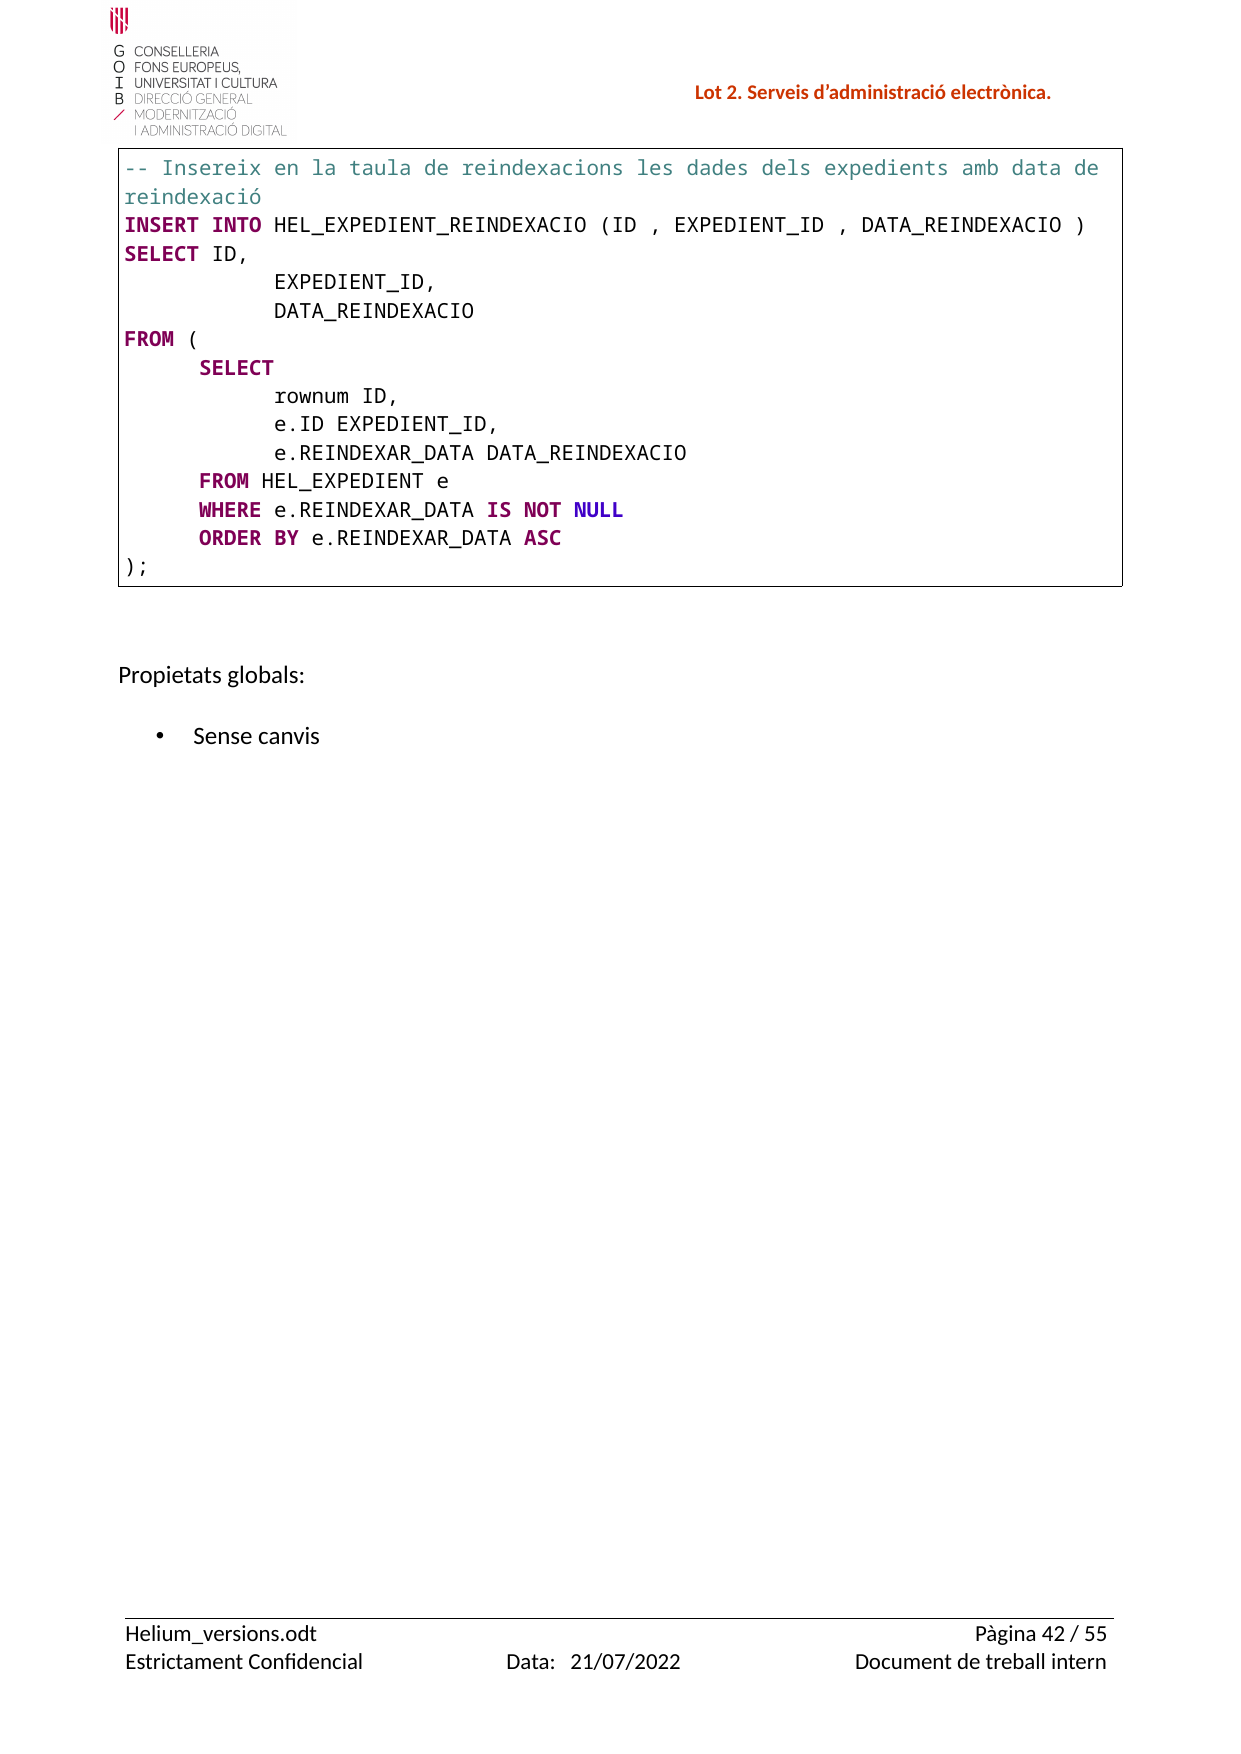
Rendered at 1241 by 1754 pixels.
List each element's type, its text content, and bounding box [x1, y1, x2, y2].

list Sense canvis [156, 720, 1122, 750]
picture [100, 0, 297, 144]
text Propietats globals: [118, 659, 1122, 689]
table_header -- Insereix en la taula de reindexacions les dades dels expedients amb data de reindexació INSERT INTO HEL_EXPEDIENT_REINDEXACIO (ID , EXPEDIENT_ID , DATA_REINDEXACIO ) SELECT ID, EXPEDIENT_ID, DATA_REINDEXACIO FROM ( SELECT rownum ID, e.ID EXPEDIENT_ID, e.REINDEXAR_DATA DATA_REINDEXACIO FROM HEL_EXPEDIENT e WHERE e.REINDEXAR_DATA IS NOT NULL ORDER BY e.REINDEXAR_DATA ASC ); [119, 149, 1122, 586]
